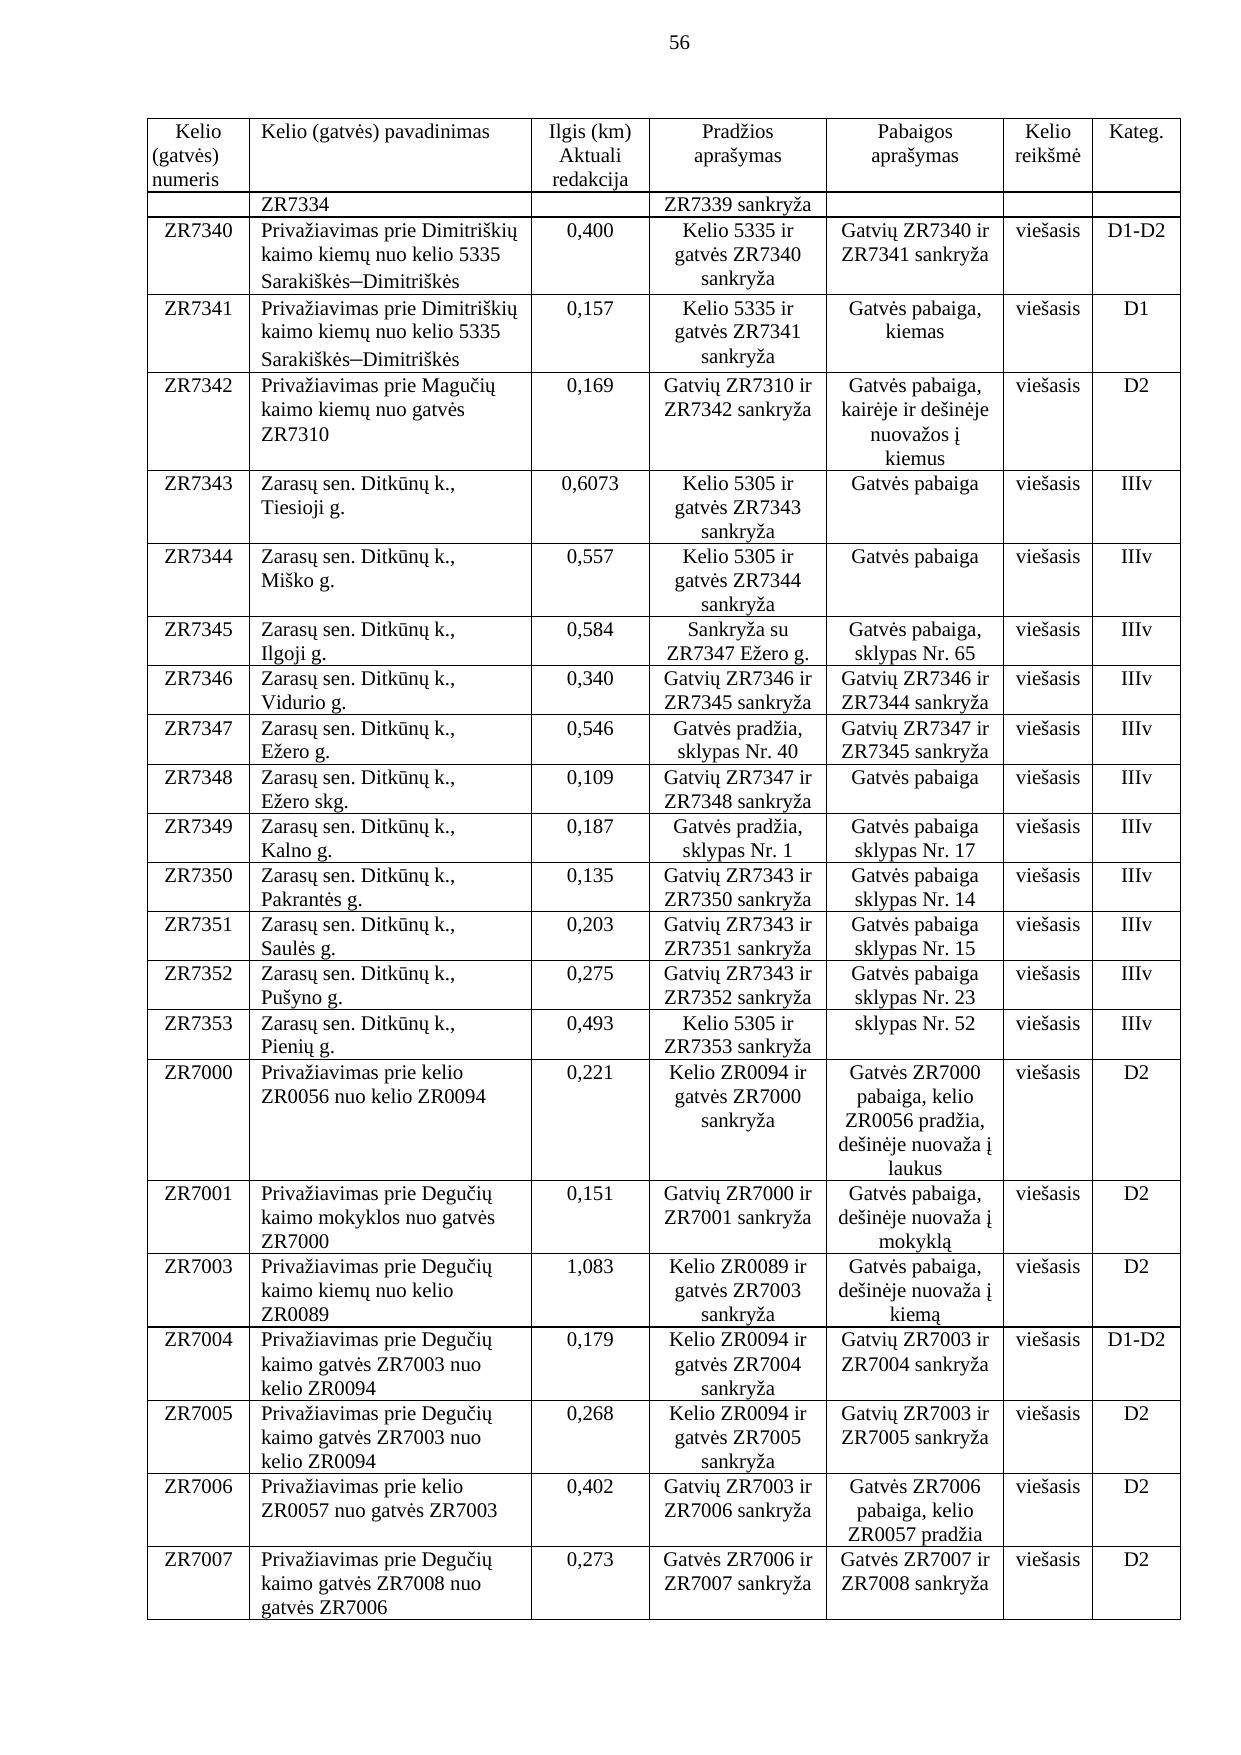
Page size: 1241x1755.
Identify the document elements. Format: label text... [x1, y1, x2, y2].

table_cell Zarasų sen. Ditkūnų k., Pienių g. [250, 1010, 531, 1058]
table_cell 0,203 [532, 912, 649, 960]
table_cell 0,179 [532, 1328, 649, 1399]
table_cell viešasis [1004, 1401, 1092, 1473]
table_cell Sankryža su ZR7347 Ežero g. [650, 617, 826, 665]
table_cell Gatvės pabaiga, sklypas Nr. 65 [827, 617, 1003, 665]
table_cell D1-D2 [1093, 218, 1180, 294]
table_header Kelio reikšmė [1004, 119, 1092, 191]
table_cell Zarasų sen. Ditkūnų k., Vidurio g. [250, 666, 531, 714]
table_cell Gatvės pabaiga sklypas Nr. 17 [827, 814, 1003, 862]
table_cell D2 [1093, 1547, 1180, 1619]
table_cell ZR7348 [148, 765, 249, 813]
table_cell Gatvės pabaiga, dešinėje nuovaža į mokyklą [827, 1181, 1003, 1253]
table_cell Gatvių ZR7343 ir ZR7352 sankryža [650, 961, 826, 1009]
table_header Pradžios aprašymas [650, 119, 826, 191]
table_cell ZR7004 [148, 1328, 249, 1399]
table_cell ZR7347 [148, 715, 249, 763]
table_cell ZR7005 [148, 1401, 249, 1473]
table_cell Gatvės ZR7006 ir ZR7007 sankryža [650, 1547, 826, 1619]
table_cell Zarasų sen. Ditkūnų k., Pakrantės g. [250, 863, 531, 911]
table_cell Gatvės pabaiga [827, 544, 1003, 616]
table_cell 1,083 [532, 1254, 649, 1326]
table_cell Zarasų sen. Ditkūnų k., Ežero skg. [250, 765, 531, 813]
table_cell Zarasų sen. Ditkūnų k., Ežero g. [250, 715, 531, 763]
table_cell ZR7000 [148, 1060, 249, 1180]
table_cell IIIv [1093, 1010, 1180, 1058]
table_cell ZR7352 [148, 961, 249, 1009]
table_cell 0,169 [532, 373, 649, 469]
table_cell viešasis [1004, 373, 1092, 469]
table_cell IIIv [1093, 617, 1180, 665]
table_cell Kelio 5305 ir gatvės ZR7344 sankryža [650, 544, 826, 616]
table_cell [827, 193, 1003, 216]
table_cell IIIv [1093, 471, 1180, 543]
table_cell Kelio 5335 ir gatvės ZR7341 sankryža [650, 295, 826, 372]
table_header Kelio (gatvės) pavadinimas [250, 119, 531, 191]
table_cell ZR7001 [148, 1181, 249, 1253]
table_header Pabaigos aprašymas [827, 119, 1003, 191]
table_cell ZR7351 [148, 912, 249, 960]
table_cell ZR7346 [148, 666, 249, 714]
table_cell viešasis [1004, 1328, 1092, 1399]
table_cell viešasis [1004, 715, 1092, 763]
table_cell Gatvių ZR7003 ir ZR7004 sankryža [827, 1328, 1003, 1399]
table_cell Gatvės pradžia, sklypas Nr. 1 [650, 814, 826, 862]
table_cell Privažiavimas prie Magučių kaimo kiemų nuo gatvės ZR7310 [250, 373, 531, 469]
table_cell viešasis [1004, 1181, 1092, 1253]
table_cell viešasis [1004, 961, 1092, 1009]
table_cell Gatvių ZR7343 ir ZR7350 sankryža [650, 863, 826, 911]
table_cell Gatvių ZR7347 ir ZR7348 sankryža [650, 765, 826, 813]
table_cell Kelio 5335 ir gatvės ZR7340 sankryža [650, 218, 826, 294]
table_cell D2 [1093, 1181, 1180, 1253]
table_cell Zarasų sen. Ditkūnų k., Miško g. [250, 544, 531, 616]
table_cell 0,157 [532, 295, 649, 372]
table_cell Privažiavimas prie kelio ZR0056 nuo kelio ZR0094 [250, 1060, 531, 1180]
table_cell Kelio ZR0094 ir gatvės ZR7005 sankryža [650, 1401, 826, 1473]
table_cell 0,6073 [532, 471, 649, 543]
table_cell 0,584 [532, 617, 649, 665]
table_header Ilgis (km) Aktuali redakcija [532, 119, 649, 191]
table_cell Gatvės pradžia, sklypas Nr. 40 [650, 715, 826, 763]
table_cell IIIv [1093, 765, 1180, 813]
table_cell Gatvių ZR7003 ir ZR7006 sankryža [650, 1474, 826, 1546]
table_cell [1004, 193, 1092, 216]
table_cell Gatvių ZR7347 ir ZR7345 sankryža [827, 715, 1003, 763]
table_cell viešasis [1004, 1474, 1092, 1546]
table_cell Gatvių ZR7310 ir ZR7342 sankryža [650, 373, 826, 469]
table_cell viešasis [1004, 814, 1092, 862]
table_cell 0,135 [532, 863, 649, 911]
table_cell IIIv [1093, 666, 1180, 714]
table_cell 0,546 [532, 715, 649, 763]
table_cell D1 [1093, 295, 1180, 372]
table_cell viešasis [1004, 471, 1092, 543]
table_cell Gatvės pabaiga, kairėje ir dešinėje nuovažos į kiemus [827, 373, 1003, 469]
table_cell ZR7340 [148, 218, 249, 294]
table_cell Gatvės ZR7006 pabaiga, kelio ZR0057 pradžia [827, 1474, 1003, 1546]
table_cell 0,400 [532, 218, 649, 294]
table_cell Privažiavimas prie Dimitriškių kaimo kiemų nuo kelio 5335 Sarakiškės–Dimitriškės [250, 295, 531, 372]
table_cell 0,187 [532, 814, 649, 862]
table_cell Gatvių ZR7000 ir ZR7001 sankryža [650, 1181, 826, 1253]
table_cell ZR7342 [148, 373, 249, 469]
table_cell ZR7006 [148, 1474, 249, 1546]
table_cell viešasis [1004, 617, 1092, 665]
table_cell 0,273 [532, 1547, 649, 1619]
table_cell IIIv [1093, 715, 1180, 763]
table_cell 0,275 [532, 961, 649, 1009]
table_cell Gatvės pabaiga, dešinėje nuovaža į kiemą [827, 1254, 1003, 1326]
table_cell D2 [1093, 1060, 1180, 1180]
table_cell Gatvių ZR7343 ir ZR7351 sankryža [650, 912, 826, 960]
table_cell 0,151 [532, 1181, 649, 1253]
table_cell 0,221 [532, 1060, 649, 1180]
table_cell Privažiavimas prie kelio ZR0057 nuo gatvės ZR7003 [250, 1474, 531, 1546]
table_cell Gatvių ZR7340 ir ZR7341 sankryža [827, 218, 1003, 294]
table_cell viešasis [1004, 1254, 1092, 1326]
table_cell viešasis [1004, 765, 1092, 813]
table_cell Privažiavimas prie Degučių kaimo gatvės ZR7008 nuo gatvės ZR7006 [250, 1547, 531, 1619]
table_cell ZR7353 [148, 1010, 249, 1058]
table_cell 0,402 [532, 1474, 649, 1546]
table_cell Privažiavimas prie Degučių kaimo gatvės ZR7003 nuo kelio ZR0094 [250, 1401, 531, 1473]
table_cell Gatvės pabaiga sklypas Nr. 14 [827, 863, 1003, 911]
table_cell Zarasų sen. Ditkūnų k., Pušyno g. [250, 961, 531, 1009]
table_cell viešasis [1004, 912, 1092, 960]
table_cell 0,493 [532, 1010, 649, 1058]
table_cell Zarasų sen. Ditkūnų k., Tiesioji g. [250, 471, 531, 543]
table_cell IIIv [1093, 863, 1180, 911]
table_cell ZR7350 [148, 863, 249, 911]
table_cell sklypas Nr. 52 [827, 1010, 1003, 1058]
table_cell [532, 193, 649, 216]
table_cell Zarasų sen. Ditkūnų k., Kalno g. [250, 814, 531, 862]
table_cell ZR7345 [148, 617, 249, 665]
table_cell IIIv [1093, 961, 1180, 1009]
table_cell IIIv [1093, 814, 1180, 862]
table_cell viešasis [1004, 218, 1092, 294]
table_cell Kelio 5305 ir gatvės ZR7343 sankryža [650, 471, 826, 543]
table_cell D2 [1093, 1401, 1180, 1473]
table_cell Gatvės pabaiga, kiemas [827, 295, 1003, 372]
table_cell 0,557 [532, 544, 649, 616]
table_cell 0,340 [532, 666, 649, 714]
table_cell D1-D2 [1093, 1328, 1180, 1399]
table_cell 0,268 [532, 1401, 649, 1473]
table_cell Privažiavimas prie Dimitriškių kaimo kiemų nuo kelio 5335 Sarakiškės–Dimitriškės [250, 218, 531, 294]
table_cell Gatvės ZR7007 ir ZR7008 sankryža [827, 1547, 1003, 1619]
table_cell Gatvės pabaiga sklypas Nr. 15 [827, 912, 1003, 960]
table_cell Kelio 5305 ir ZR7353 sankryža [650, 1010, 826, 1058]
table_cell Gatvės pabaiga [827, 471, 1003, 543]
table_cell viešasis [1004, 863, 1092, 911]
table_cell ZR7344 [148, 544, 249, 616]
table_cell Gatvės pabaiga [827, 765, 1003, 813]
table_cell Zarasų sen. Ditkūnų k., Ilgoji g. [250, 617, 531, 665]
table_cell Privažiavimas prie Degučių kaimo kiemų nuo kelio ZR0089 [250, 1254, 531, 1326]
table_cell Gatvės ZR7000 pabaiga, kelio ZR0056 pradžia, dešinėje nuovaža į laukus [827, 1060, 1003, 1180]
table_cell ZR7007 [148, 1547, 249, 1619]
table_cell IIIv [1093, 544, 1180, 616]
table_cell IIIv [1093, 912, 1180, 960]
table_cell viešasis [1004, 666, 1092, 714]
table_cell Gatvių ZR7346 ir ZR7344 sankryža [827, 666, 1003, 714]
table_cell Gatvių ZR7346 ir ZR7345 sankryža [650, 666, 826, 714]
table_cell Kelio ZR0089 ir gatvės ZR7003 sankryža [650, 1254, 826, 1326]
table_cell 0,109 [532, 765, 649, 813]
table_cell ZR7349 [148, 814, 249, 862]
table_cell viešasis [1004, 1010, 1092, 1058]
table_cell [1093, 193, 1180, 216]
table_cell ZR7343 [148, 471, 249, 543]
table_cell Kelio ZR0094 ir gatvės ZR7000 sankryža [650, 1060, 826, 1180]
table_cell D2 [1093, 1254, 1180, 1326]
table_header Kateg. [1093, 119, 1180, 191]
table_cell [148, 193, 249, 216]
table_cell D2 [1093, 373, 1180, 469]
table_header Kelio (gatvės) numeris [148, 119, 249, 191]
table_cell ZR7341 [148, 295, 249, 372]
table_cell Zarasų sen. Ditkūnų k., Saulės g. [250, 912, 531, 960]
table_cell D2 [1093, 1474, 1180, 1546]
table_cell ZR7003 [148, 1254, 249, 1326]
table_cell ZR7339 sankryža [650, 193, 826, 216]
table_cell Gatvės pabaiga sklypas Nr. 23 [827, 961, 1003, 1009]
table_cell Privažiavimas prie Degučių kaimo gatvės ZR7003 nuo kelio ZR0094 [250, 1328, 531, 1399]
table_cell Gatvių ZR7003 ir ZR7005 sankryža [827, 1401, 1003, 1473]
table_cell viešasis [1004, 1547, 1092, 1619]
table_cell Kelio ZR0094 ir gatvės ZR7004 sankryža [650, 1328, 826, 1399]
table_cell ZR7334 [250, 193, 531, 216]
table_cell viešasis [1004, 544, 1092, 616]
table_cell Privažiavimas prie Degučių kaimo mokyklos nuo gatvės ZR7000 [250, 1181, 531, 1253]
table_cell viešasis [1004, 295, 1092, 372]
table_cell viešasis [1004, 1060, 1092, 1180]
